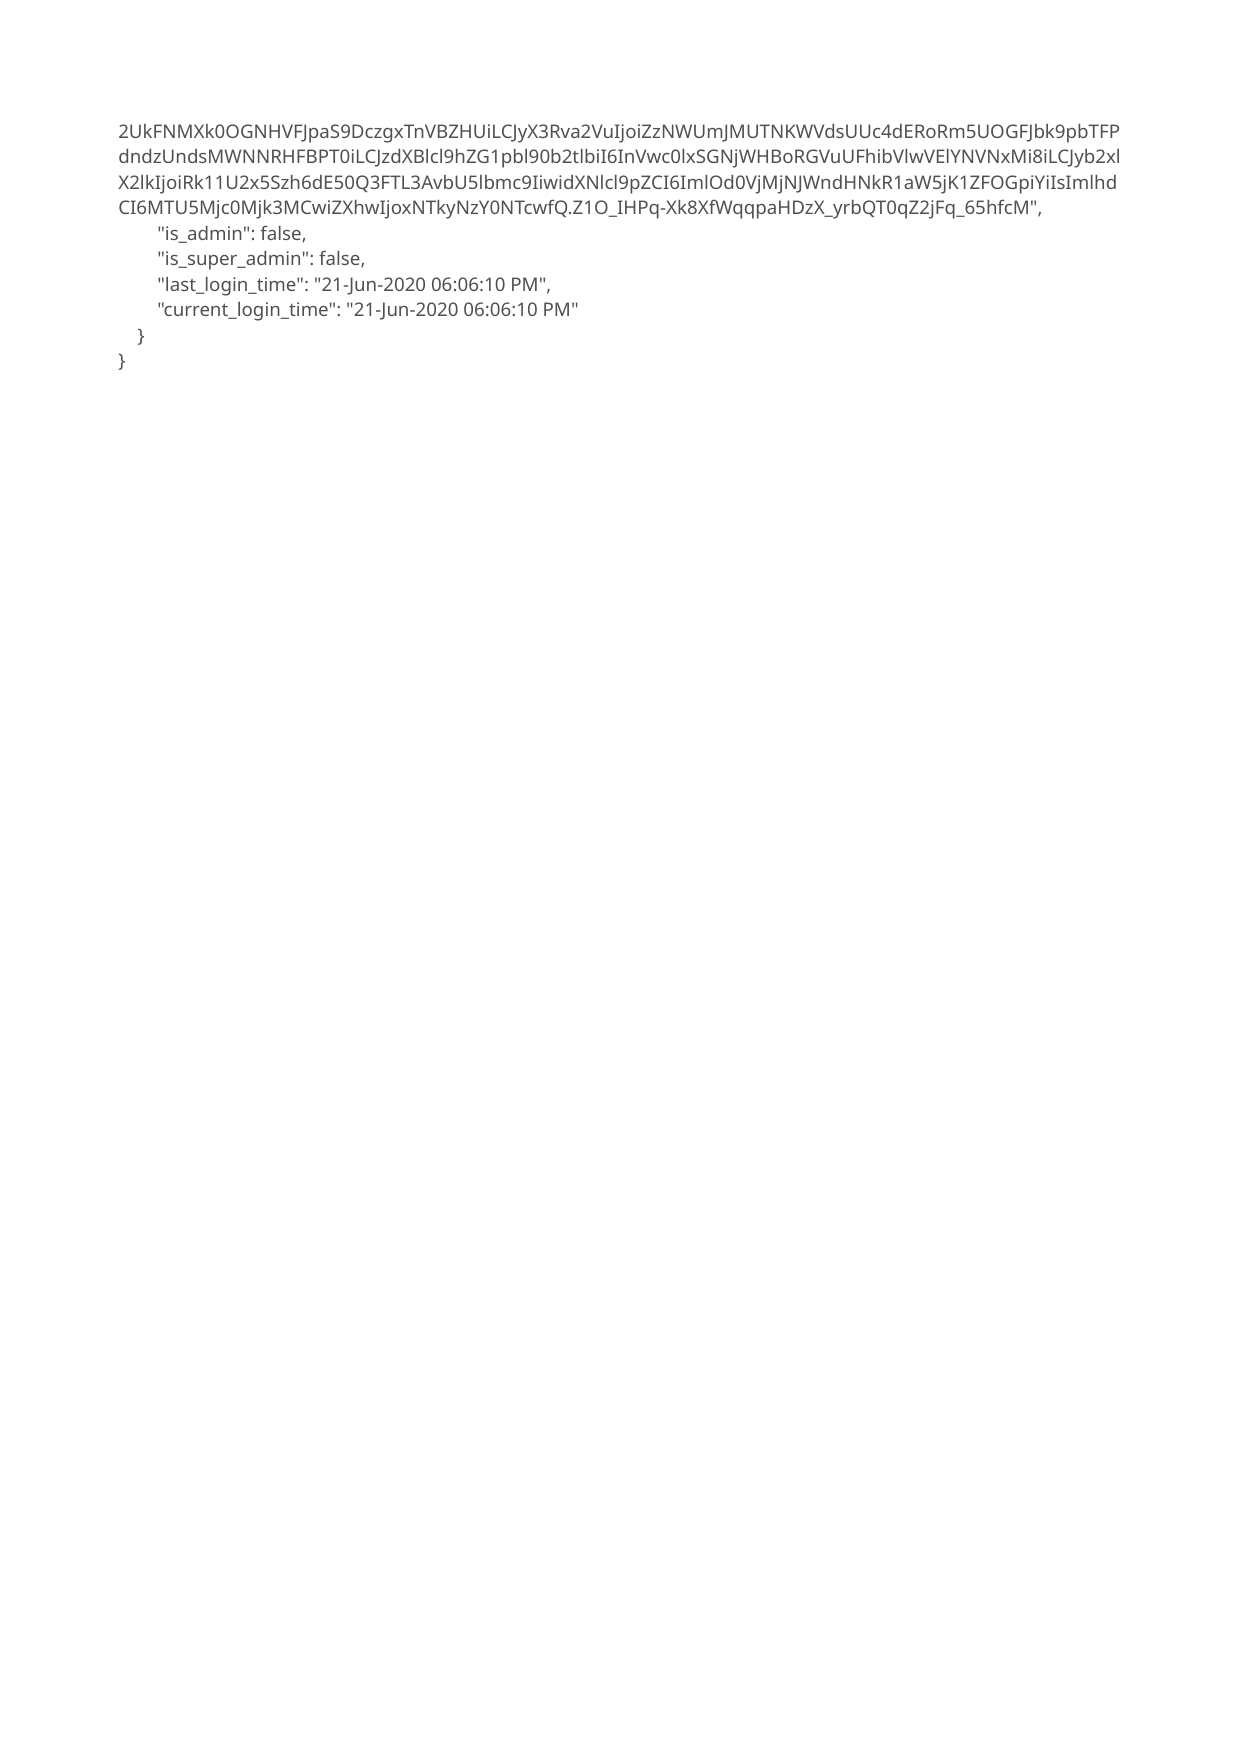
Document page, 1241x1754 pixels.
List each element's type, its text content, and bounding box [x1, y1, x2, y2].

text } [118, 322, 1122, 348]
text } [118, 348, 1122, 373]
text 2UkFNMXk0OGNHVFJpaS9DczgxTnVBZHUiLCJyX3Rva2VuIjoiZzNWUmJMUTNKWVdsUUc4dERoRm5UOGFJbk9pbTFPdndzUndsMWNNRHFBPT0iLCJzdXBlcl9hZG1pbl90b2tlbiI6InVwc0lxSGNjWHBoRGVuUFhibVlwVElYNVNxMi8iLCJyb2xlX2lkIjoiRk11U2x5Szh6dE50Q3FTL3AvbU5lbmc9IiwidXNlcl9pZCI6ImlOd0VjMjNJWndHNkR1aW5jK1ZFOGpiYiIsImlhdCI6MTU5Mjc0Mjk3MCwiZXhwIjoxNTkyNzY0NTcwfQ.Z1O_IHPq-Xk8XfWqqpaHDzX_yrbQT0qZ2jFq_65hfcM", [118, 118, 1122, 220]
text "current_login_time": "21-Jun-2020 06:06:10 PM" [118, 297, 1122, 322]
text "is_admin": false, [118, 220, 1122, 246]
text "is_super_admin": false, [118, 246, 1122, 271]
text "last_login_time": "21-Jun-2020 06:06:10 PM", [118, 271, 1122, 297]
